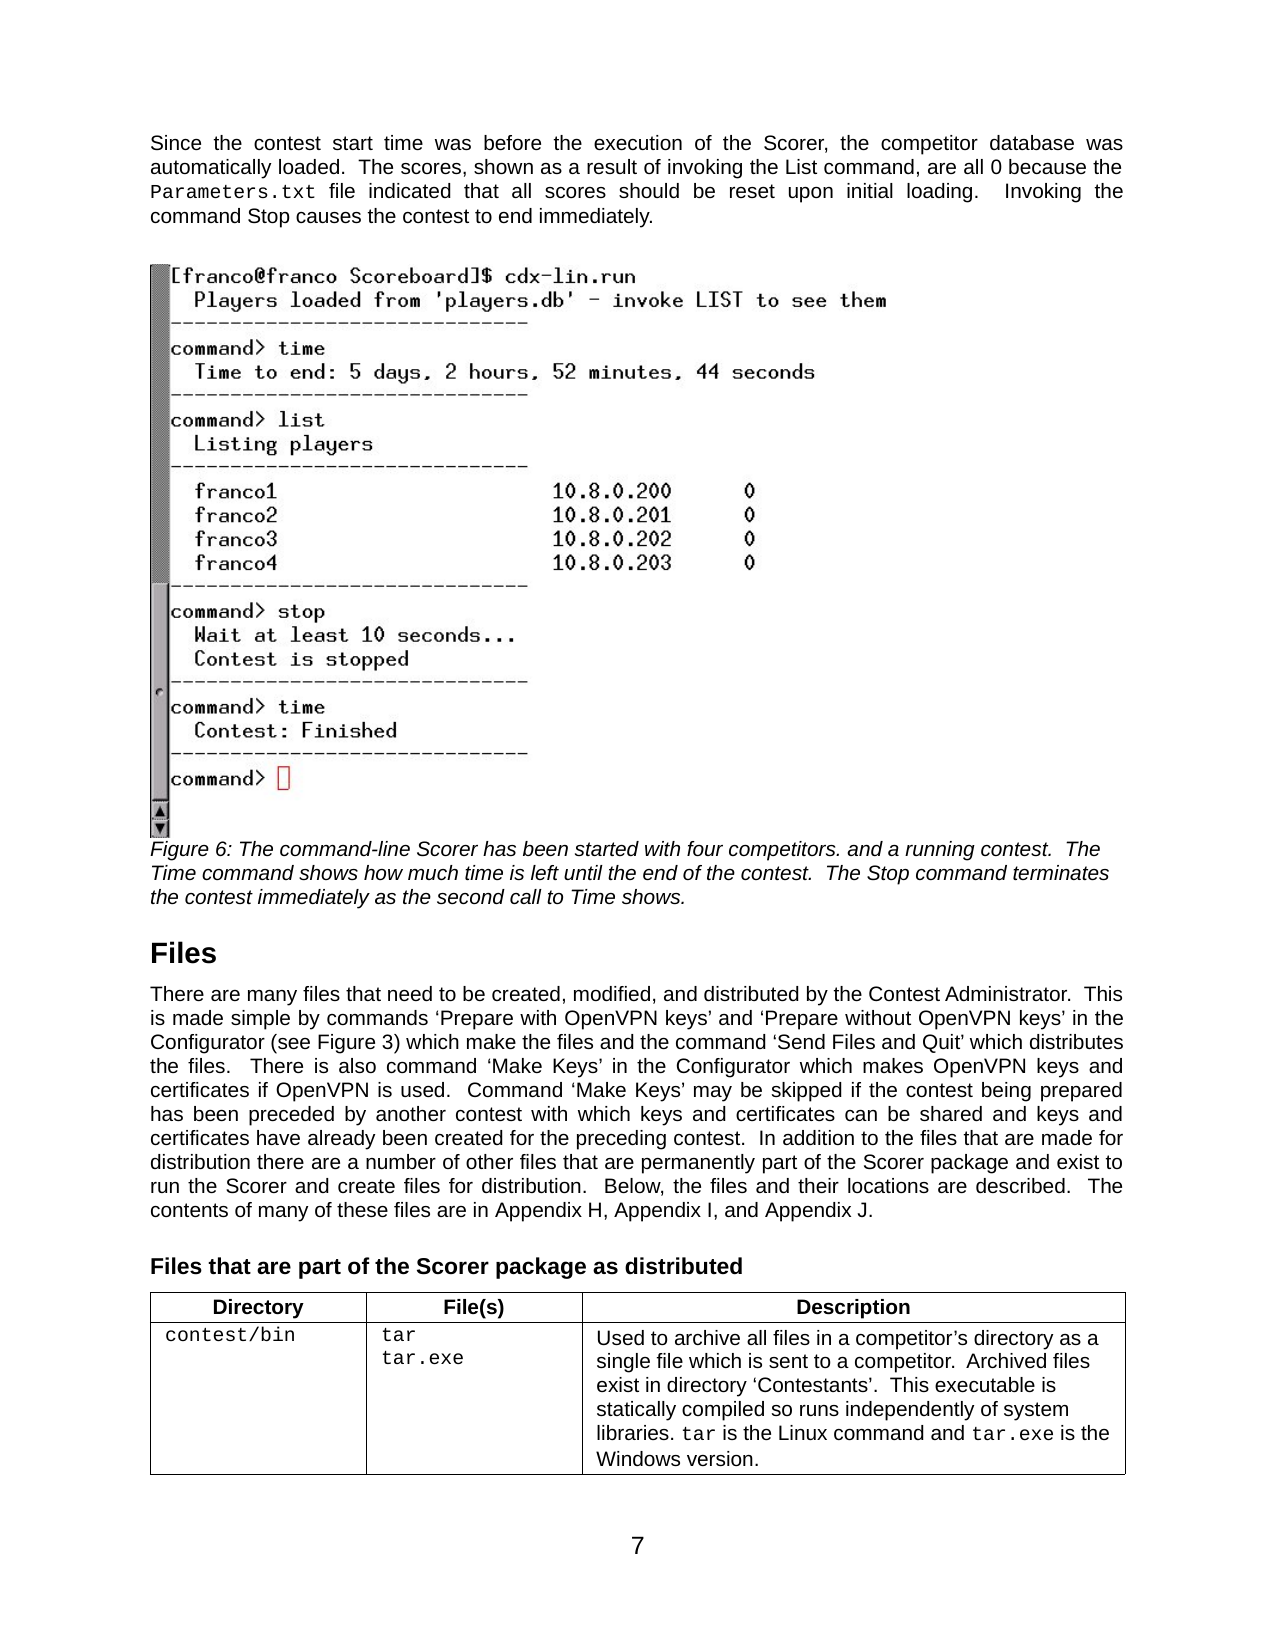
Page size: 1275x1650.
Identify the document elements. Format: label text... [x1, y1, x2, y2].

table_header Directory [151, 1293, 366, 1322]
subtitle Files that are part of the Scorer package as distributed [150, 1253, 1125, 1279]
table_header File(s) [367, 1293, 582, 1322]
text Figure 6: The command-line Scorer has been started with four competitors. and a running contest. The Time command shows how much time is left until the end of the contest. The Stop command terminates the contest immediately as the second call to Time shows. [150, 838, 1125, 909]
table_cell contest/bin [151, 1323, 366, 1474]
subtitle Files [150, 936, 1125, 969]
text There are many files that need to be created, modified, and distributed by the Contest Administrator. This is made simple by commands ‘Prepare with OpenVPN keys’ and ‘Prepare without OpenVPN keys’ in the Configurator (see Figure 3) which make the files and the command ‘Send Files and Quit’ which distributes the files. There is also command ‘Make Keys’ in the Configurator which makes OpenVPN keys and certificates if OpenVPN is used. Command ‘Make Keys’ may be skipped if the contest being prepared has been preceded by another contest with which keys and certificates can be shared and keys and certificates have already been created for the preceding contest. In addition to the files that are made for distribution there are a number of other files that are permanently part of the Scorer package and exist to run the Scorer and create files for distribution. Below, the files and their locations are described. The contents of many of these files are in Appendix H, Appendix I, and Appendix J. [150, 982, 1125, 1222]
table_header Description [583, 1293, 1125, 1322]
text Since the contest start time was before the execution of the Scorer, the competitor database was automatically loaded. The scores, shown as a result of invoking the List command, are all 0 because the Parameters.txt file indicated that all scores should be reset upon initial loading. Invoking the command Stop causes the contest to end immediately. [150, 131, 1125, 228]
table_cell Used to archive all files in a competitor’s directory as a single file which is sent to a competitor. Archived files exist in directory ‘Contestants’. This executable is statically compiled so runs independently of system libraries. tar is the Linux command and tar.exe is the Windows version. [583, 1323, 1125, 1474]
table_cell tar tar.exe [367, 1323, 582, 1474]
picture [150, 264, 1125, 838]
